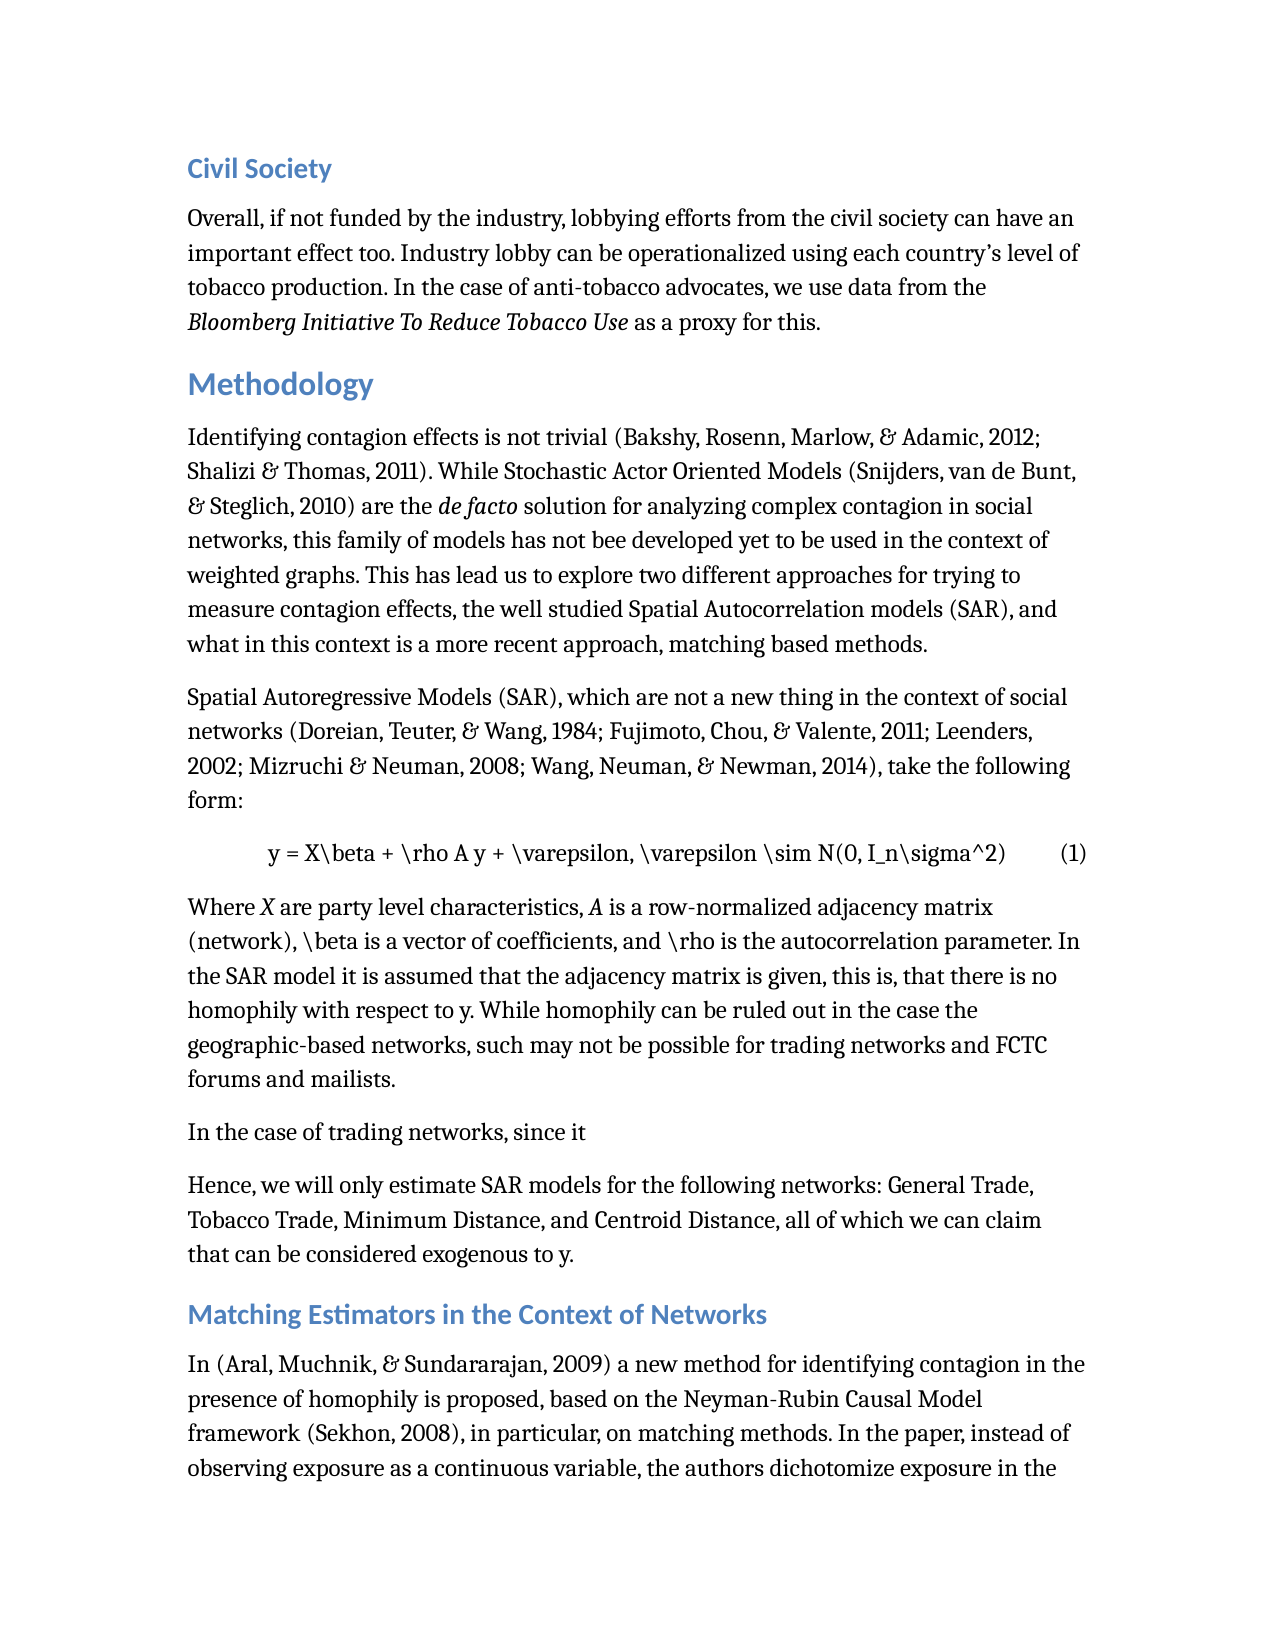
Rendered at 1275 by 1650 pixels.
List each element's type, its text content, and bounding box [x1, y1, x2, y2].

subtitle Matching Estimators in the Context of Networks [187, 1296, 1087, 1331]
text Where X are party level characteristics, A is a row-normalized adjacency matrix (network), \beta is a vector of coefficients, and \rho is the autocorrelation parameter. In the SAR model it is assumed that the adjacency matrix is given, this is, that there is no homophily with respect to y. While homophily can be ruled out in the case the geographic-based networks, such may not be possible for trading networks and FCTC forums and mailists. [187, 893, 1087, 1094]
text y = X\beta + \rho A y + \varepsilon, \varepsilon \sim N(0, I_n\sigma^2) (1) [187, 839, 1087, 868]
text In the case of trading networks, since it [187, 1118, 1087, 1147]
text Overall, if not funded by the industry, lobbying efforts from the civil society can have an important effect too. Industry lobby can be operationalized using each country’s level of tobacco production. In the case of anti-tobacco advocates, we use data from the Bloomberg Initiative To Reduce Tobacco Use as a proxy for this. [187, 204, 1087, 337]
subtitle Methodology [187, 363, 1087, 404]
text Hence, we will only estimate SAR models for the following networks: General Trade, Tobacco Trade, Minimum Distance, and Centroid Distance, all of which we can claim that can be considered exogenous to y. [187, 1171, 1087, 1269]
subtitle Civil Society [187, 150, 1087, 186]
text Identifying contagion effects is not trivial (Bakshy, Rosenn, Marlow, & Adamic, 2012; Shalizi & Thomas, 2011). While Stochastic Actor Oriented Models (Snijders, van de Bunt, & Steglich, 2010) are the de facto solution for analyzing complex contagion in social networks, this family of models has not bee developed yet to be used in the context of weighted graphs. This has lead us to explore two different approaches for trying to measure contagion effects, the well studied Spatial Autocorrelation models (SAR), and what in this context is a more recent approach, matching based methods. [187, 423, 1087, 658]
text Spatial Autoregressive Models (SAR), which are not a new thing in the context of social networks (Doreian, Teuter, & Wang, 1984; Fujimoto, Chou, & Valente, 2011; Leenders, 2002; Mizruchi & Neuman, 2008; Wang, Neuman, & Newman, 2014), take the following form: [187, 683, 1087, 815]
text In (Aral, Muchnik, & Sundararajan, 2009) a new method for identifying contagion in the presence of homophily is proposed, based on the Neyman-Rubin Causal Model framework (Sekhon, 2008), in particular, on matching methods. In the paper, instead of observing exposure as a continuous variable, the authors dichotomize exposure in the [187, 1350, 1087, 1482]
